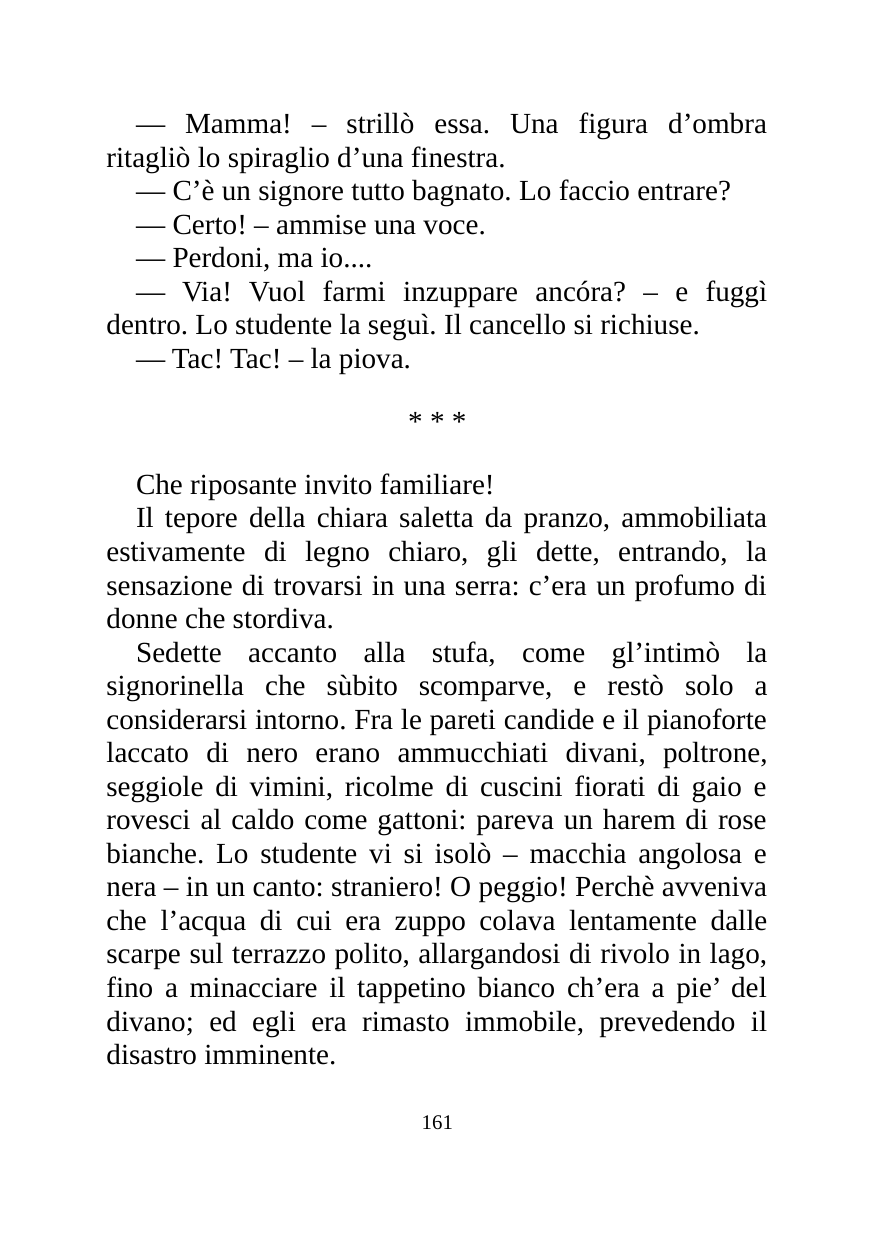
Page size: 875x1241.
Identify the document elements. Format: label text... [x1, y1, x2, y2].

text Sedette accanto alla stufa, come gl’intimò la signorinella che sùbito scomparve, e restò solo a considerarsi intorno. Fra le pareti candide e il pianoforte laccato di nero erano ammucchiati divani, poltrone, seggiole di vimini, ricolme di cuscini fiorati di gaio e rovesci al caldo come gattoni: pareva un harem di rose bianche. Lo studente vi si isolò – macchia angolosa e nera – in un canto: straniero! O peggio! Perchè avveniva che l’acqua di cui era zuppo colava lentamente dalle scarpe sul terrazzo polito, allargandosi di rivolo in lago, fino a minacciare il tappetino bianco ch’era a pie’ del divano; ed egli era rimasto immobile, prevedendo il disastro imminente. [106, 635, 768, 1071]
text — Perdoni, ma io.... [106, 240, 768, 274]
text — Via! Vuol farmi inzuppare ancóra? – e fuggì dentro. Lo studente la seguì. Il cancello si richiuse. [106, 274, 768, 341]
text Che riposante invito familiare! [106, 467, 768, 501]
text — Mamma! – strillò essa. Una figura d’ombra ritagliò lo spiraglio d’una finestra. [106, 106, 768, 173]
text — Certo! – ammise una voce. [106, 207, 768, 240]
text — Tac! Tac! – la piova. [106, 341, 768, 374]
text * * * [106, 404, 768, 438]
text Il tepore della chiara saletta da pranzo, ammobiliata estivamente di legno chiaro, gli dette, entrando, la sensazione di trovarsi in una serra: c’era un profumo di donne che stordiva. [106, 501, 768, 635]
text — C’è un signore tutto bagnato. Lo faccio entrare? [106, 173, 768, 207]
